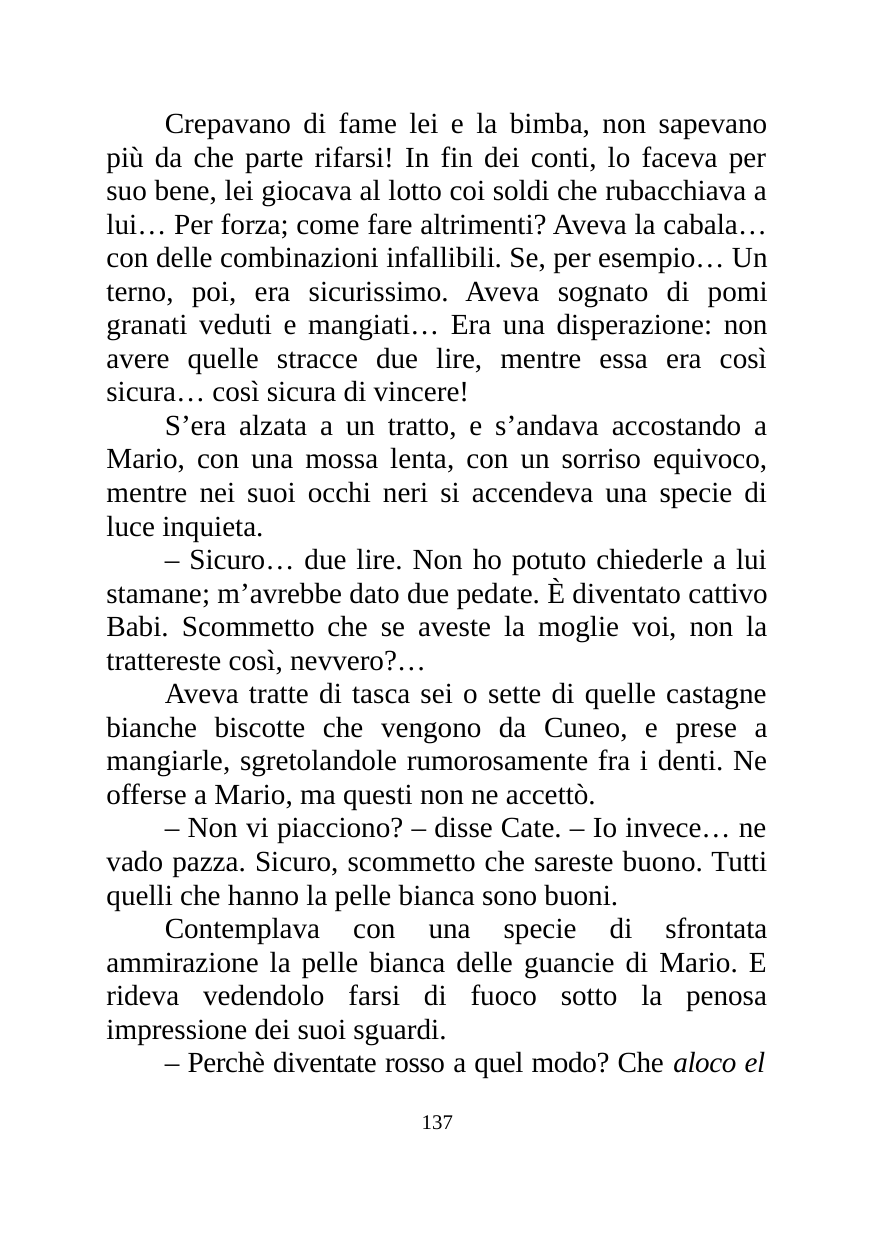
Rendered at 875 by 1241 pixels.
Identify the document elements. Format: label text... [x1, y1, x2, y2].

text – Perchè diventate rosso a quel modo? Che aloco el [106, 1045, 768, 1079]
text Crepavano di fame lei e la bimba, non sapevano più da che parte rifarsi! In fin dei conti, lo faceva per suo bene, lei giocava al lotto coi soldi che rubacchiava a lui… Per forza; come fare altrimenti? Aveva la cabala… con delle combinazioni infallibili. Se, per esempio… Un terno, poi, era sicurissimo. Aveva sognato di pomi granati veduti e mangiati… Era una disperazione: non avere quelle stracce due lire, mentre essa era così sicura… così sicura di vincere! [106, 106, 768, 408]
text – Sicuro… due lire. Non ho potuto chiederle a lui stamane; m’avrebbe dato due pedate. È diventato cattivo Babi. Scommetto che se aveste la moglie voi, non la trattereste così, nevvero?… [106, 542, 768, 676]
text Aveva tratte di tasca sei o sette di quelle castagne bianche biscotte che vengono da Cuneo, e prese a mangiarle, sgretolandole rumorosamente fra i denti. Ne offerse a Mario, ma questi non ne accettò. [106, 676, 768, 811]
text – Non vi piacciono? – disse Cate. – Io invece… ne vado pazza. Sicuro, scommetto che sareste buono. Tutti quelli che hanno la pelle bianca sono buoni. [106, 811, 768, 911]
text S’era alzata a un tratto, e s’andava accostando a Mario, con una mossa lenta, con un sorriso equivoco, mentre nei suoi occhi neri si accendeva una specie di luce inquieta. [106, 408, 768, 542]
text Contemplava con una specie di sfrontata ammirazione la pelle bianca delle guancie di Mario. E rideva vedendolo farsi di fuoco sotto la penosa impressione dei suoi sguardi. [106, 911, 768, 1045]
